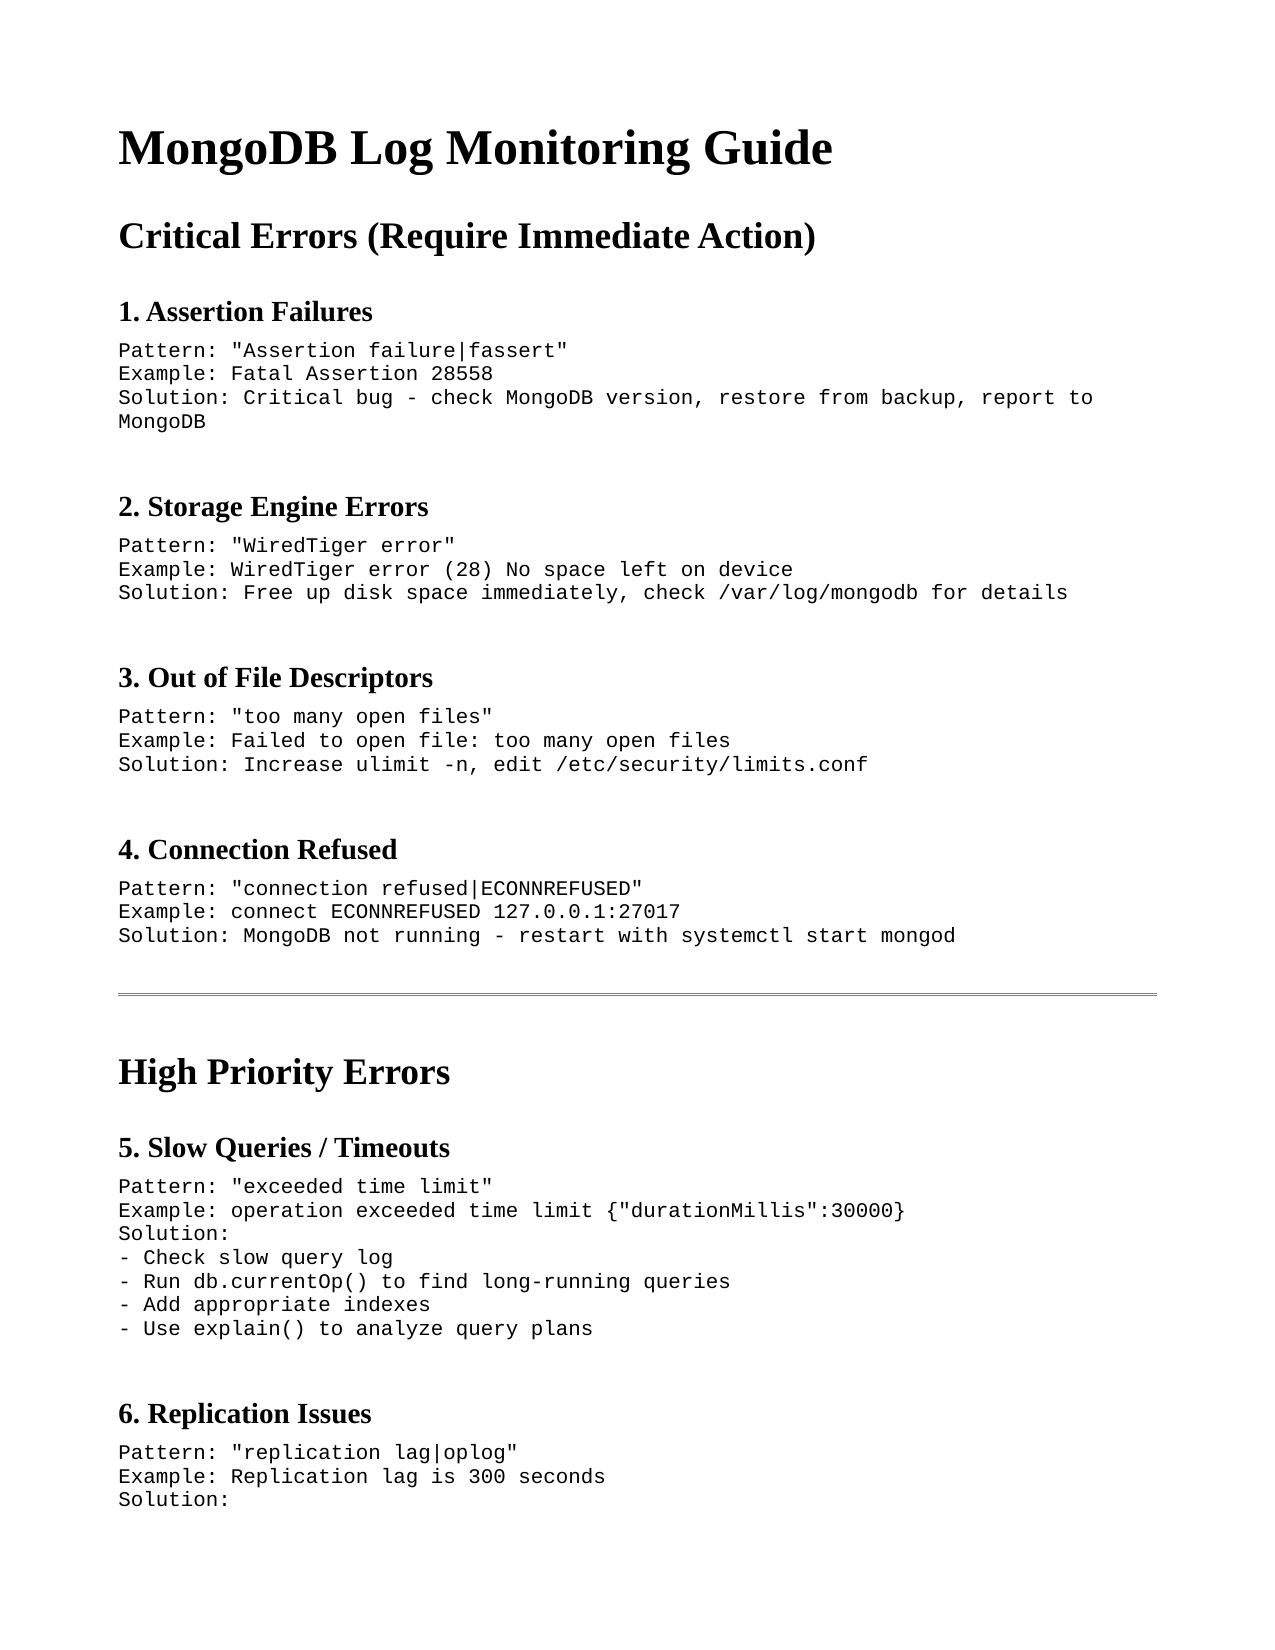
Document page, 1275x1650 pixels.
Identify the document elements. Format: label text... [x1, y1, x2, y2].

text Pattern: "replication lag|oplog" [118, 1442, 1157, 1466]
text Solution: MongoDB not running - restart with systemctl start mongod [118, 925, 1157, 949]
subtitle MongoDB Log Monitoring Guide [118, 118, 1157, 176]
subtitle 5. Slow Queries / Timeouts [118, 1130, 1157, 1163]
text - Add appropriate indexes [118, 1294, 1157, 1318]
subtitle 2. Storage Engine Errors [118, 489, 1157, 522]
text - Check slow query log [118, 1247, 1157, 1271]
subtitle 6. Replication Issues [118, 1396, 1157, 1429]
text Pattern: "too many open files" [118, 706, 1157, 730]
subtitle High Priority Errors [118, 1049, 1157, 1092]
text Solution: Increase ulimit -n, edit /etc/security/limits.conf [118, 754, 1157, 777]
text Pattern: "exceeded time limit" [118, 1176, 1157, 1200]
text Solution: Critical bug - check MongoDB version, restore from backup, report to MongoDB [118, 387, 1157, 434]
text Solution: [118, 1223, 1157, 1247]
text Example: Failed to open file: too many open files [118, 730, 1157, 754]
text Example: Replication lag is 300 seconds [118, 1466, 1157, 1489]
text Solution: Free up disk space immediately, check /var/log/mongodb for details [118, 582, 1157, 606]
subtitle Critical Errors (Require Immediate Action) [118, 213, 1157, 256]
subtitle 4. Connection Refused [118, 832, 1157, 865]
text - Use explain() to analyze query plans [118, 1318, 1157, 1342]
text Solution: [118, 1489, 1157, 1513]
text Example: WiredTiger error (28) No space left on device [118, 558, 1157, 582]
subtitle 1. Assertion Failures [118, 294, 1157, 327]
subtitle 3. Out of File Descriptors [118, 660, 1157, 694]
text Pattern: "connection refused|ECONNREFUSED" [118, 878, 1157, 901]
text - Run db.currentOp() to find long-running queries [118, 1271, 1157, 1294]
text Pattern: "WiredTiger error" [118, 535, 1157, 558]
text Example: operation exceeded time limit {"durationMillis":30000} [118, 1200, 1157, 1223]
text Example: Fatal Assertion 28558 [118, 363, 1157, 387]
text Example: connect ECONNREFUSED 127.0.0.1:27017 [118, 901, 1157, 925]
text Pattern: "Assertion failure|fassert" [118, 340, 1157, 363]
